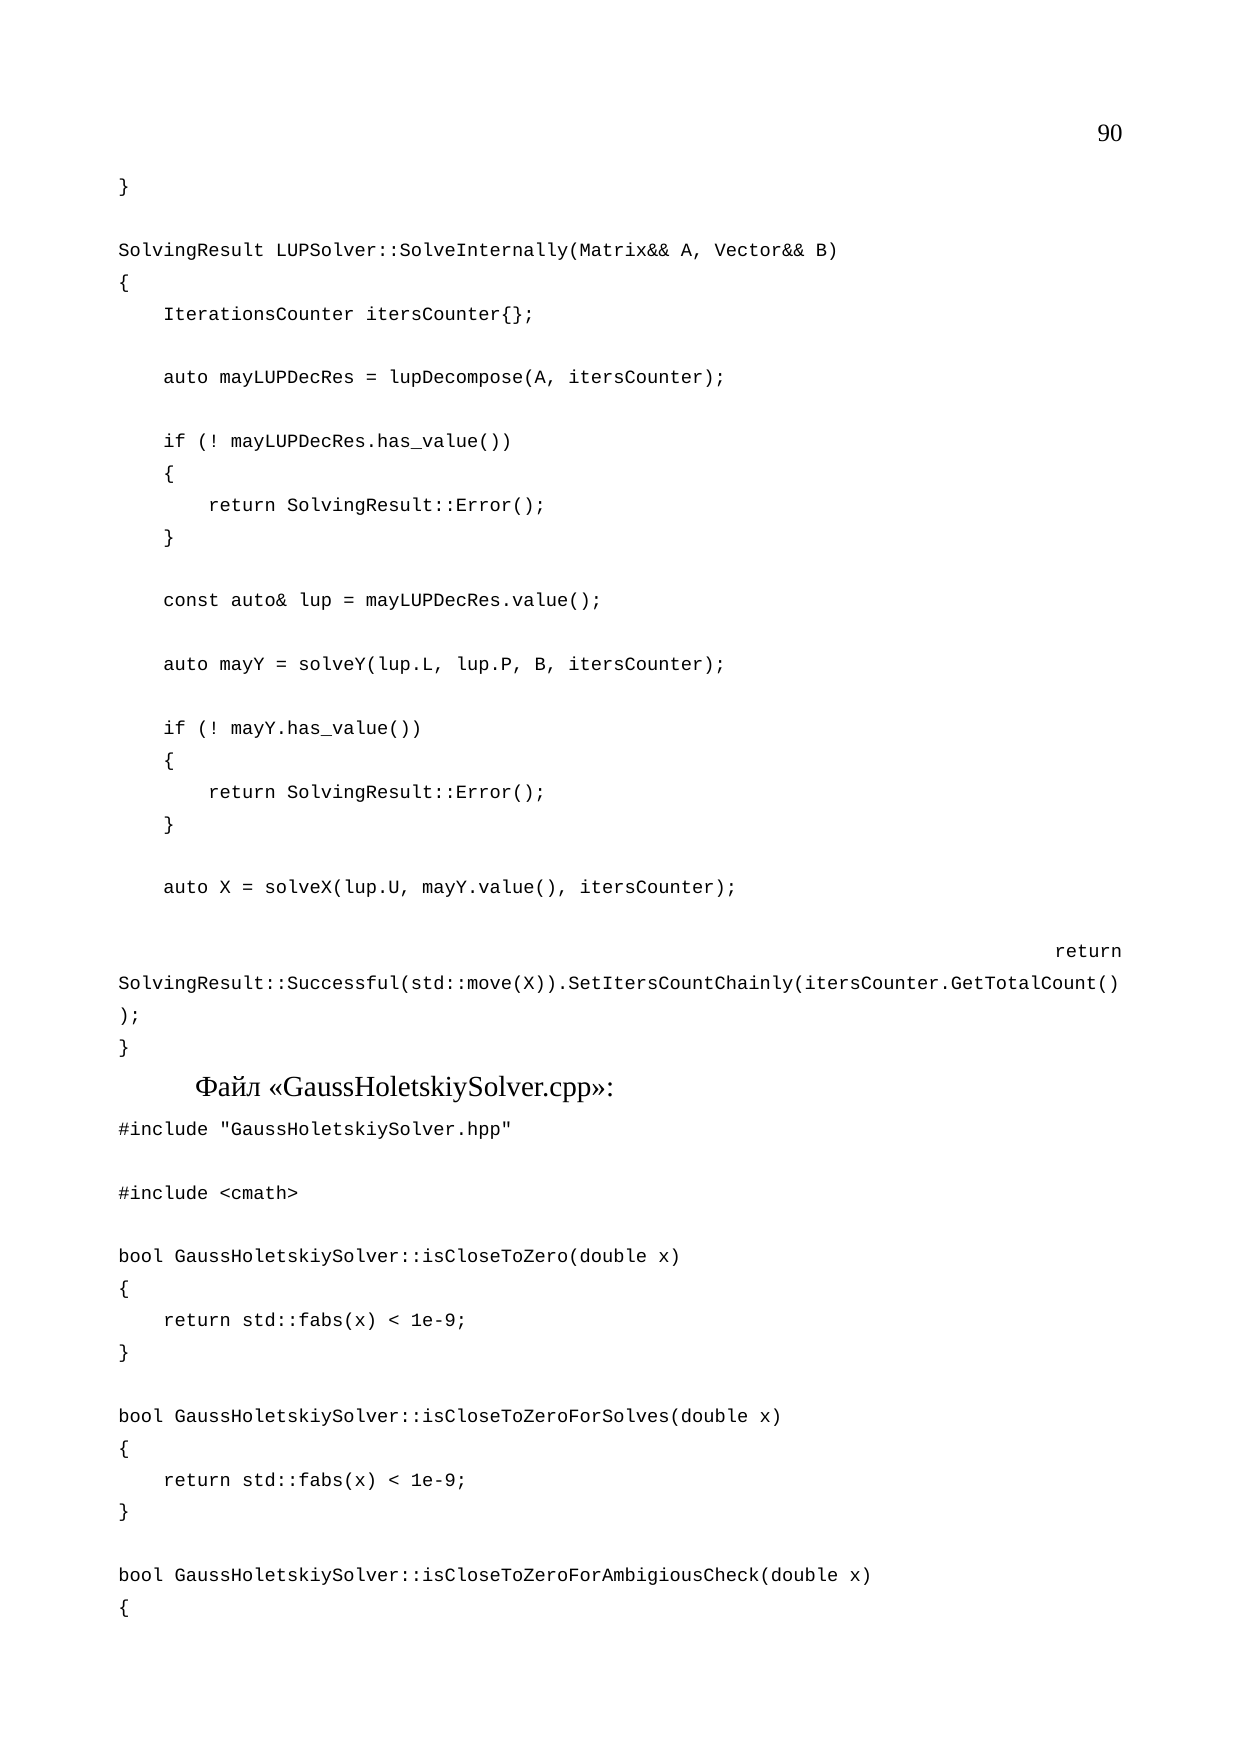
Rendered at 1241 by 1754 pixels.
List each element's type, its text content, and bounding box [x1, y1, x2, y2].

text } [118, 527, 1122, 549]
text if (! mayY.has_value()) [118, 719, 1122, 740]
text #include <cmath> [118, 1183, 1122, 1205]
text bool GaussHoletskiySolver::isCloseToZero(double x) [118, 1247, 1122, 1268]
text SolvingResult LUPSolver::SolveInternally(Matrix&& A, Vector&& B) [118, 241, 1122, 262]
text } [118, 814, 1122, 836]
text { [118, 1438, 1122, 1460]
text { [118, 464, 1122, 485]
text const auto& lup = mayLUPDecRes.value(); [118, 591, 1122, 612]
text return std::fabs(x) < 1e-9; [118, 1470, 1122, 1492]
text if (! mayLUPDecRes.has_value()) [118, 432, 1122, 453]
text { [118, 1598, 1122, 1619]
text } [118, 1502, 1122, 1523]
text } [118, 1037, 1122, 1059]
text return SolvingResult::Error(); [118, 782, 1122, 804]
text return SolvingResult::Error(); [118, 496, 1122, 517]
text Файл «GaussHoletskiySolver.cpp»: [118, 1069, 1122, 1103]
text bool GaussHoletskiySolver::isCloseToZeroForAmbigiousCheck(double x) [118, 1566, 1122, 1587]
text } [118, 1343, 1122, 1364]
text bool GaussHoletskiySolver::isCloseToZeroForSolves(double x) [118, 1407, 1122, 1428]
text { [118, 1279, 1122, 1300]
text #include "GaussHoletskiySolver.hpp" [118, 1120, 1122, 1141]
text auto mayLUPDecRes = lupDecompose(A, itersCounter); [118, 368, 1122, 389]
text IterationsCounter itersCounter{}; [118, 304, 1122, 326]
text auto mayY = solveY(lup.L, lup.P, B, itersCounter); [118, 655, 1122, 676]
text { [118, 751, 1122, 772]
text return std::fabs(x) < 1e-9; [118, 1311, 1122, 1332]
text return SolvingResult::Successful(std::move(X)).SetItersCountChainly(itersCounter.GetTotalCount()); [118, 942, 1122, 1027]
text } [118, 177, 1122, 198]
text auto X = solveX(lup.U, mayY.value(), itersCounter); [118, 878, 1122, 899]
text { [118, 272, 1122, 294]
